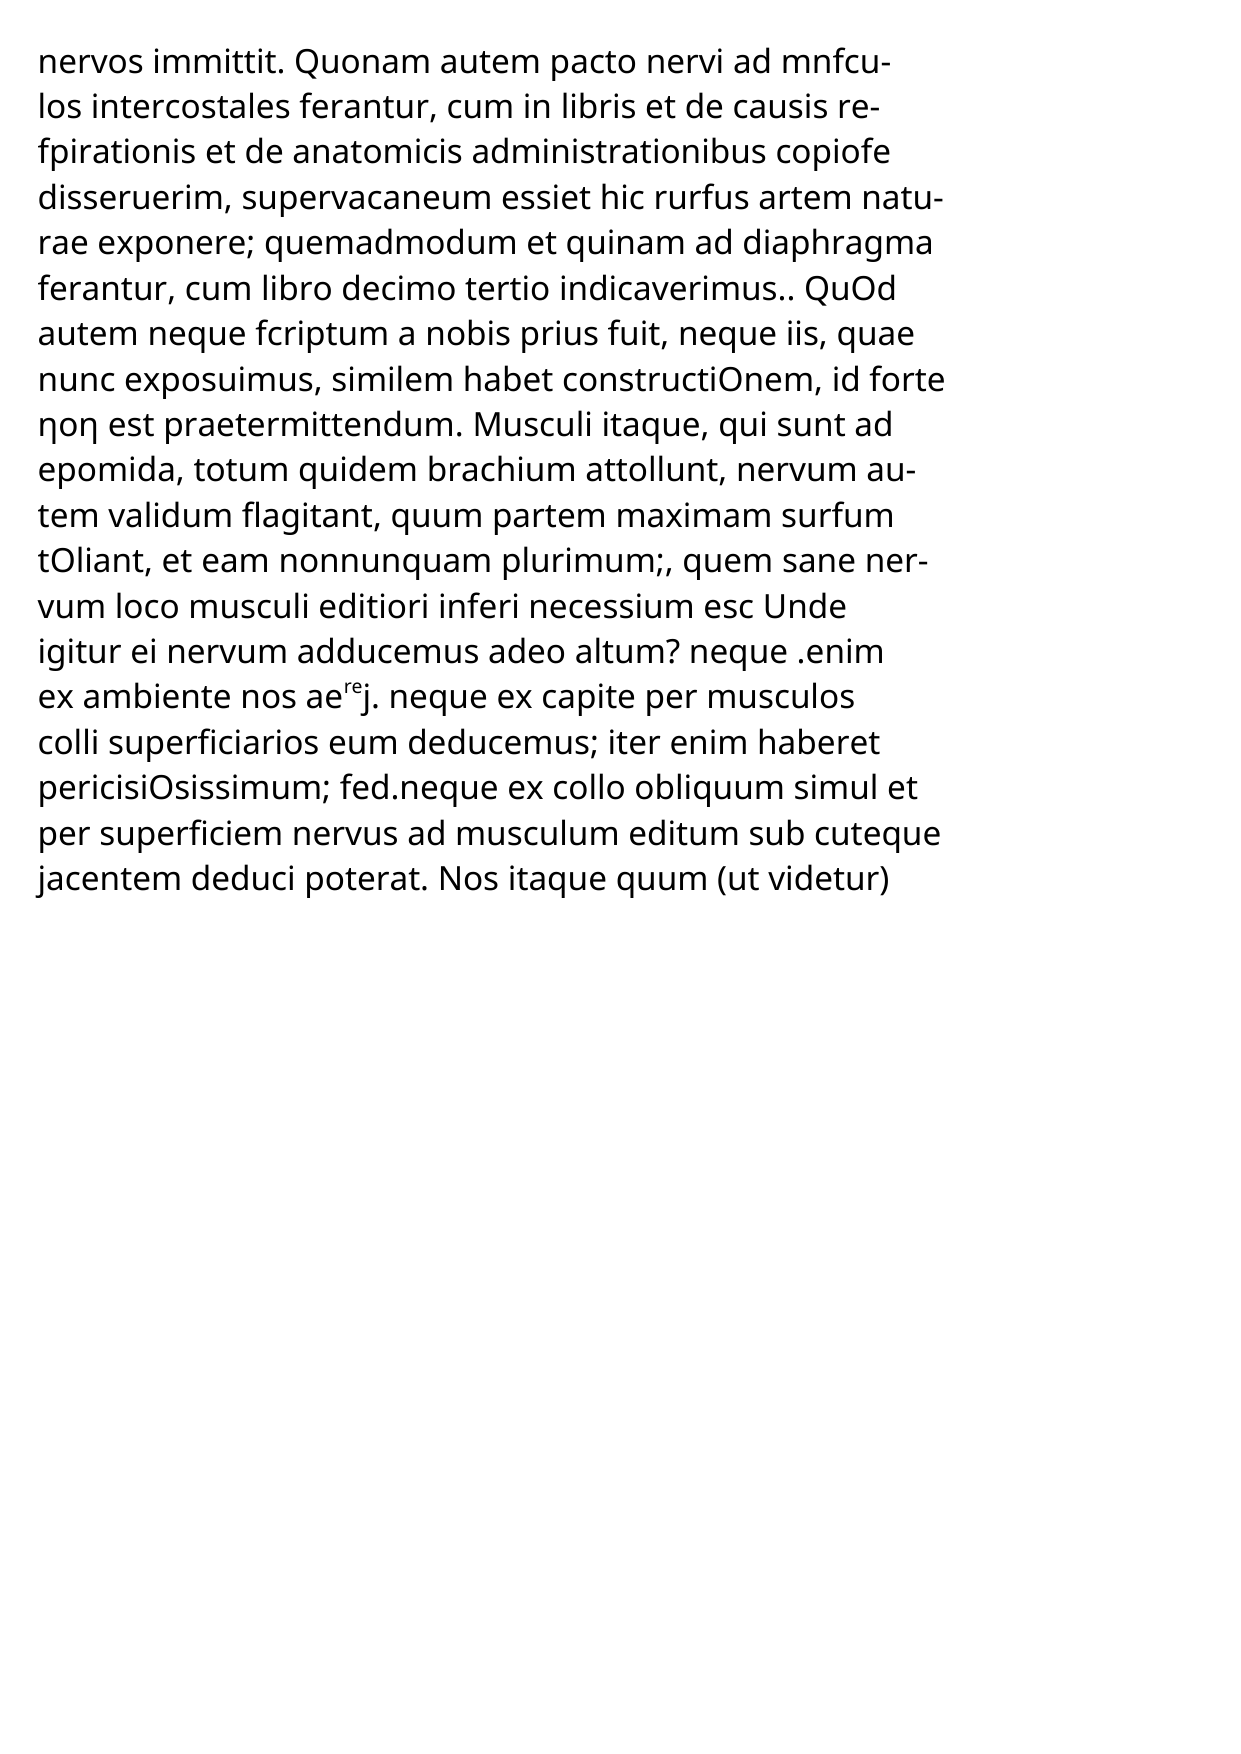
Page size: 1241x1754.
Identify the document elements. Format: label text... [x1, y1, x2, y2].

text nervos immittit. Quonam autem pacto nervi ad mnfcu- los intercostales ferantur, cum in libris et de causis re- fpirationis et de anatomicis administrationibus copiofe disseruerim, supervacaneum essiet hic rurfus artem natu- rae exponere; quemadmodum et quinam ad diaphragma ferantur, cum libro decimo tertio indicaverimus.. QuOd autem neque fcriptum a nobis prius fuit, neque iis, quae nunc exposuimus, similem habet constructiOnem, id forte ηοη est praetermittendum. Musculi itaque, qui sunt ad epomida, totum quidem brachium attollunt, nervum au- tem validum flagitant, quum partem maximam surfum tOliant, et eam nonnunquam plurimum;, quem sane ner- vum loco musculi editiori inferi necessium esc Unde igitur ei nervum adducemus adeo altum? neque .enim ex ambiente nos aerej. neque ex capite per musculos colli superficiarios eum deducemus; iter enim haberet pericisiOsissimum; fed.neque ex collo obliquum simul et per superficiem nervus ad musculum editum sub cuteque jacentem deduci poterat. Nos itaque quum (ut videtur) [37, 37, 1203, 900]
